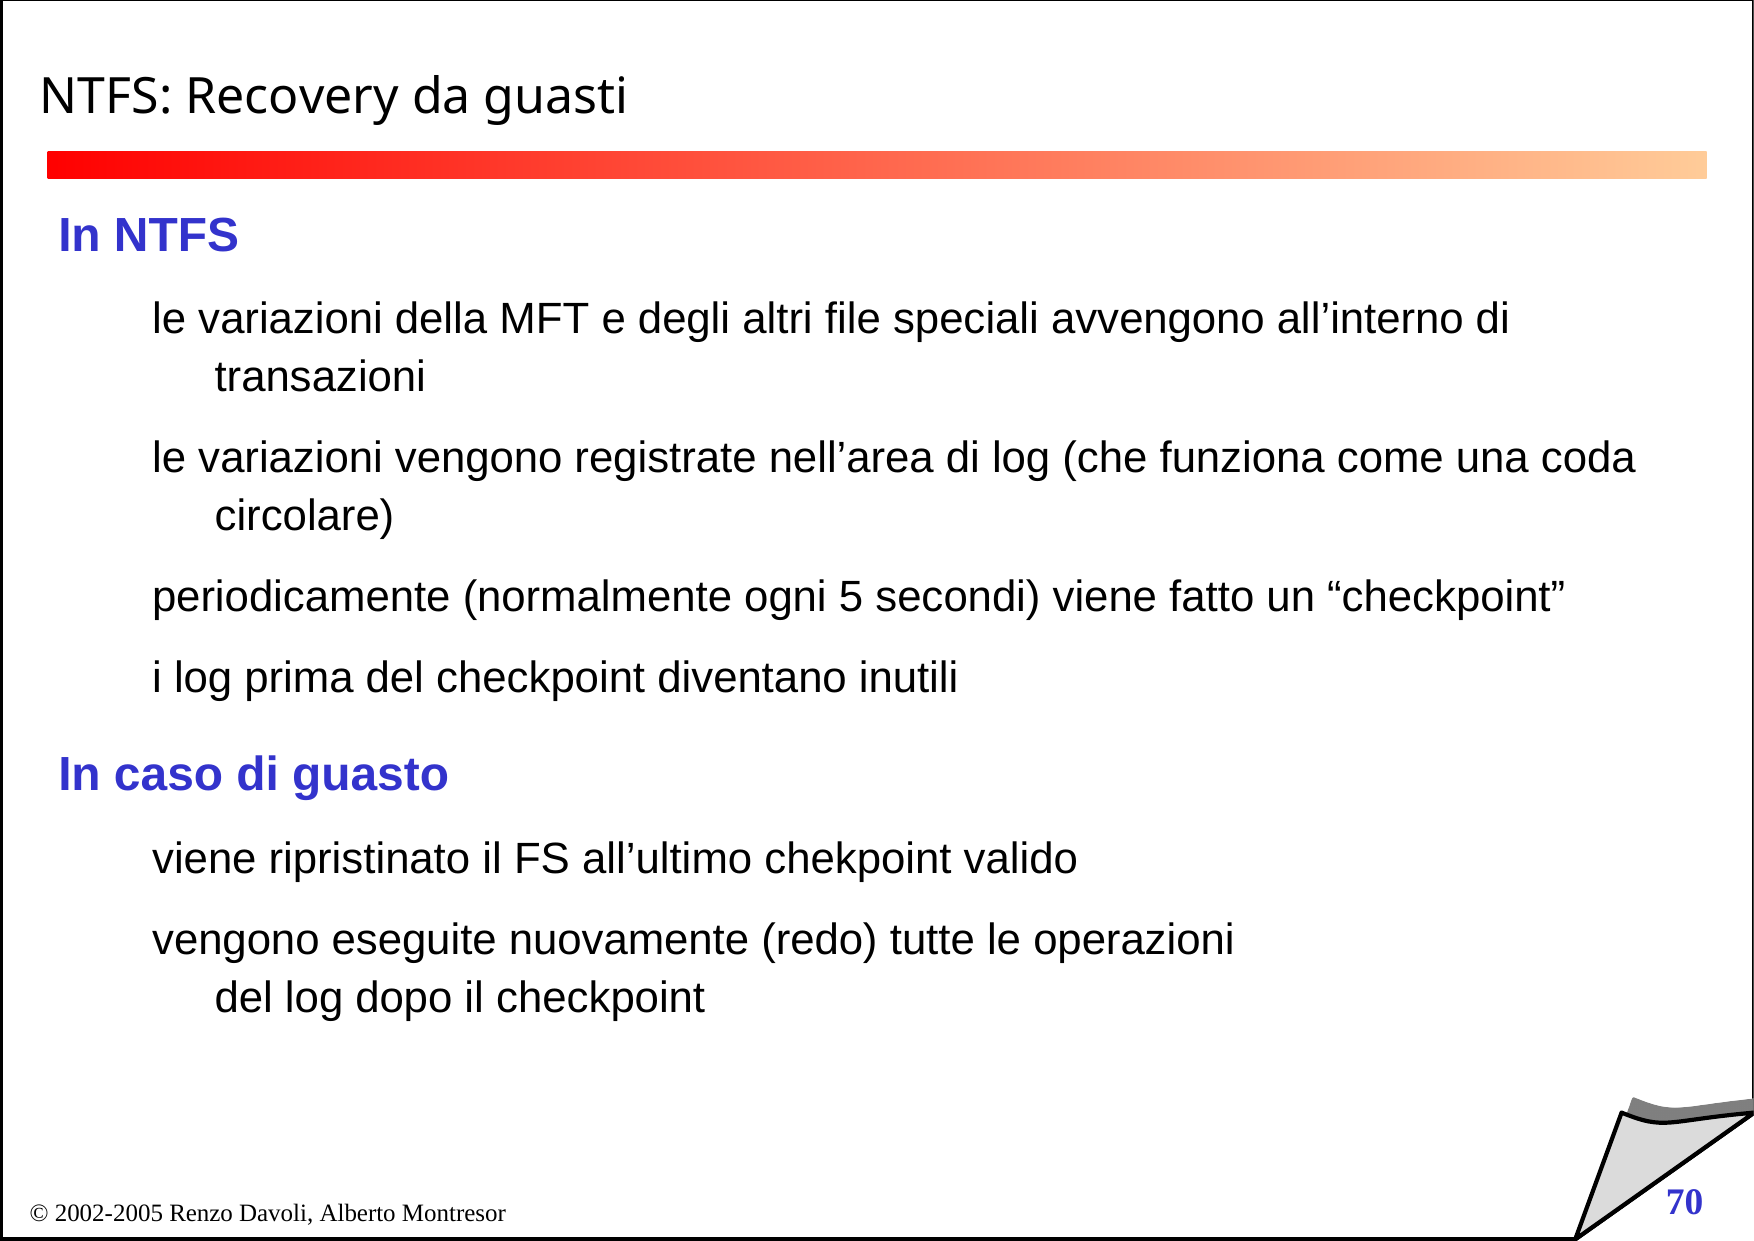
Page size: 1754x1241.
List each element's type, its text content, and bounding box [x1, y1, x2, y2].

title NTFS: Recovery da guasti [40, 49, 1713, 144]
list In NTFS le variazioni della MFT e degli altri file speciali avvengono all’interno di transazioni le variazioni vengono registrate nell’area di log (che funziona come una coda circolare) periodicamente (normalmente ogni 5 secondi) viene fatto un “checkpoint” i log prima del checkpoint diventano inutili In caso di guasto viene ripristinato il FS all’ultimo chekpoint valido vengono eseguite nuovamente (redo) tutte le operazioni del log dopo il checkpoint [58, 206, 1695, 1168]
